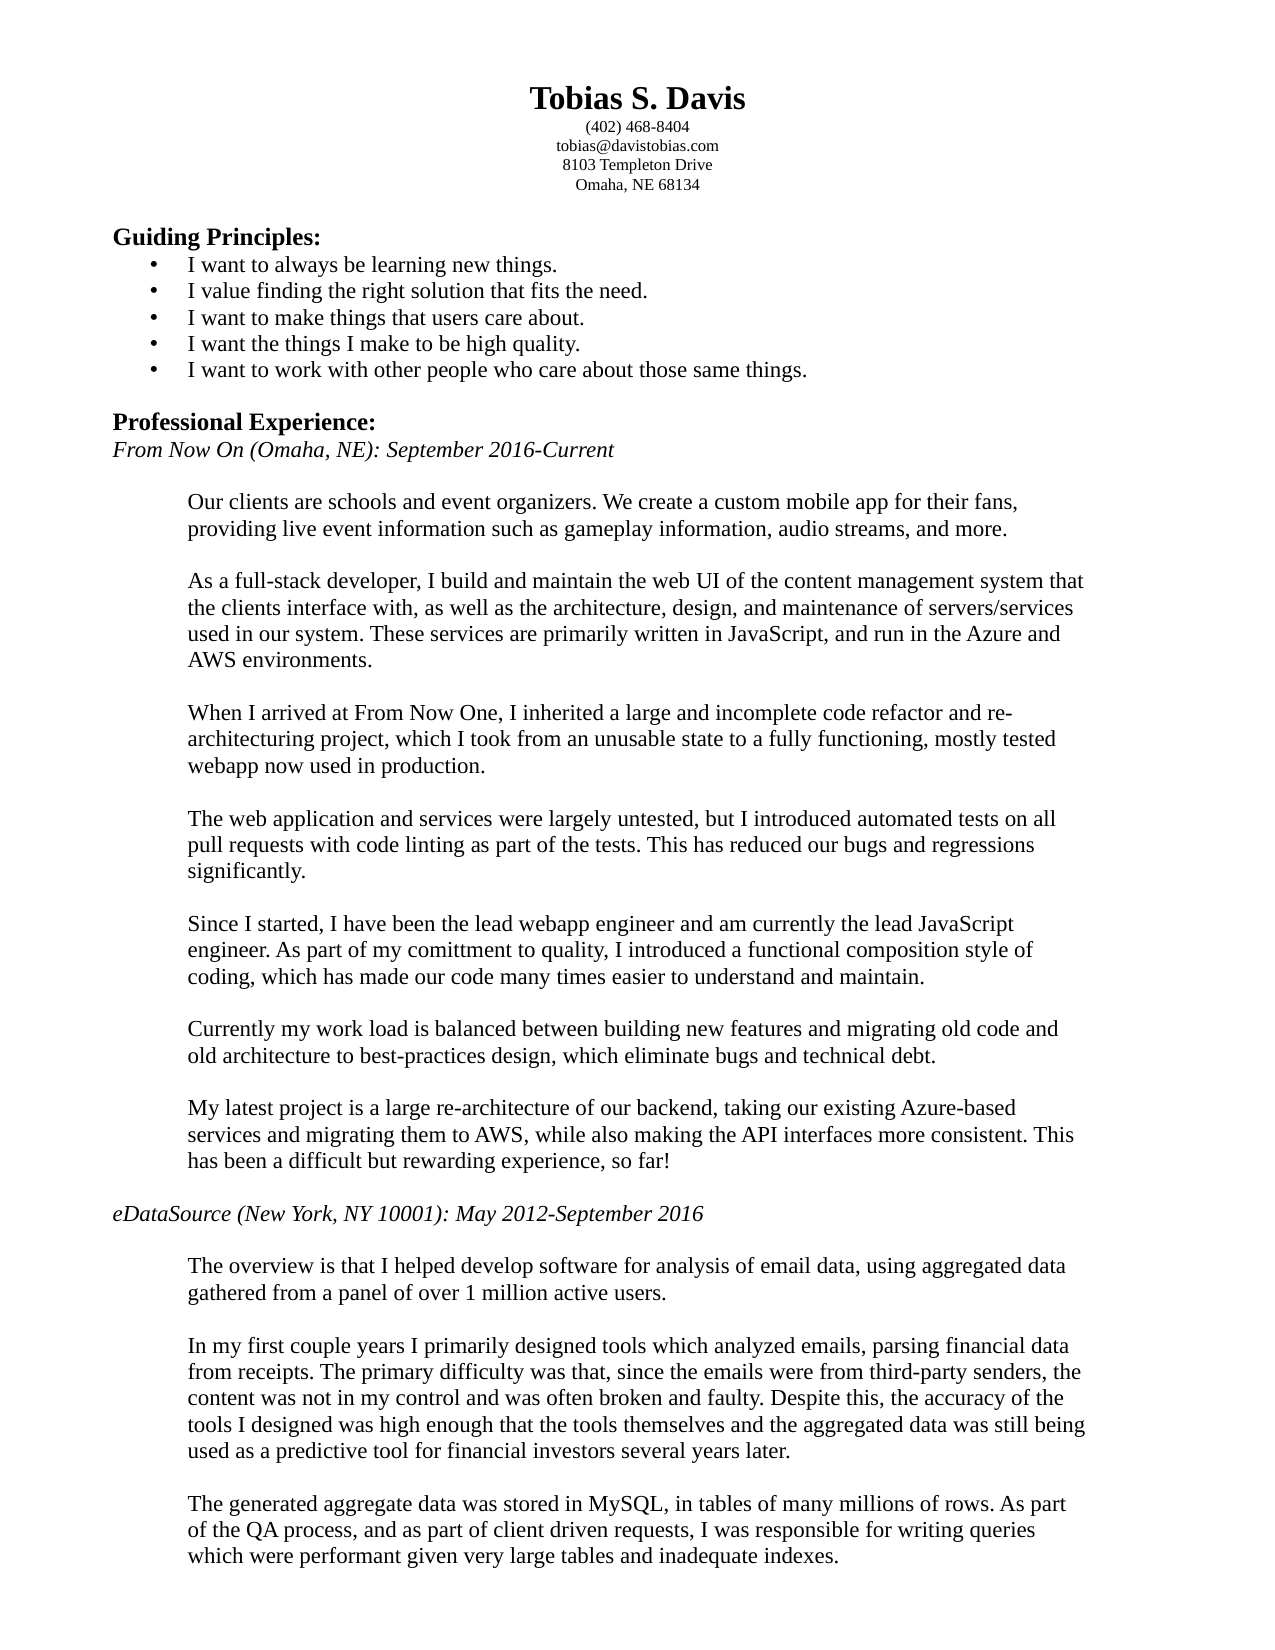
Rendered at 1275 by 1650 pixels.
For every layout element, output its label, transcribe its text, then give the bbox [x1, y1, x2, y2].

list I want to make things that users care about. [150, 304, 1087, 330]
title (402) 468-8404 [187, 117, 1087, 136]
text Professional Experience: [112, 407, 1087, 436]
list I want the things I make to be high quality. [150, 330, 1087, 356]
subtitle The web application and services were largely untested, but I introduced automated tests on all pull requests with code linting as part of the tests. This has reduced our bugs and regressions significantly. [187, 804, 1087, 884]
subtitle eDataSource (New York, NY 10001): May 2012-September 2016 [112, 1200, 1087, 1226]
subtitle As a full-stack developer, I build and maintain the web UI of the content management system that the clients interface with, as well as the architecture, design, and maintenance of servers/services used in our system. These services are primarily written in JavaScript, and run in the Azure and AWS environments. [187, 567, 1087, 673]
text The overview is that I helped develop software for analysis of email data, using aggregated data gathered from a panel of over 1 million active users. [187, 1253, 1087, 1305]
subtitle From Now On (Omaha, NE): September 2016-Current [112, 436, 1087, 462]
subtitle Currently my work load is balanced between building new features and migrating old code and old architecture to best-practices design, which eliminate bugs and technical debt. [187, 1015, 1087, 1068]
text The generated aggregate data was stored in MySQL, in tables of many millions of rows. As part of the QA process, and as part of client driven requests, I was responsible for writing queries which were performant given very large tables and inadequate indexes. [187, 1490, 1087, 1569]
list I want to always be learning new things. [150, 251, 1087, 277]
list I want to work with other people who care about those same things. [150, 356, 1087, 383]
title Tobias S. Davis [187, 78, 1087, 117]
subtitle My latest project is a large re-architecture of our backend, taking our existing Azure-based services and migrating them to AWS, while also making the API interfaces more consistent. This has been a difficult but rewarding experience, so far! [187, 1094, 1087, 1173]
title tobias@davistobias.com [187, 136, 1087, 155]
subtitle Our clients are schools and event organizers. We create a custom mobile app for their fans, providing live event information such as gameplay information, audio streams, and more. [187, 488, 1087, 541]
text In my first couple years I primarily designed tools which analyzed emails, parsing financial data from receipts. The primary difficulty was that, since the emails were from third-party senders, the content was not in my control and was often broken and faulty. Despite this, the accuracy of the tools I designed was high enough that the tools themselves and the aggregated data was still being used as a predictive tool for financial investors several years later. [187, 1332, 1087, 1463]
title 8103 Templeton Drive [187, 155, 1087, 174]
subtitle When I arrived at From Now One, I inherited a large and incomplete code refactor and re-architecturing project, which I took from an unusable state to a fully functioning, mostly tested webapp now used in production. [187, 699, 1087, 778]
text Guiding Principles: [112, 222, 1087, 251]
subtitle Since I started, I have been the lead webapp engineer and am currently the lead JavaScript engineer. As part of my comittment to quality, I introduced a functional composition style of coding, which has made our code many times easier to understand and maintain. [187, 910, 1087, 989]
title Omaha, NE 68134 [187, 174, 1087, 193]
list I value finding the right solution that fits the need. [150, 277, 1087, 304]
